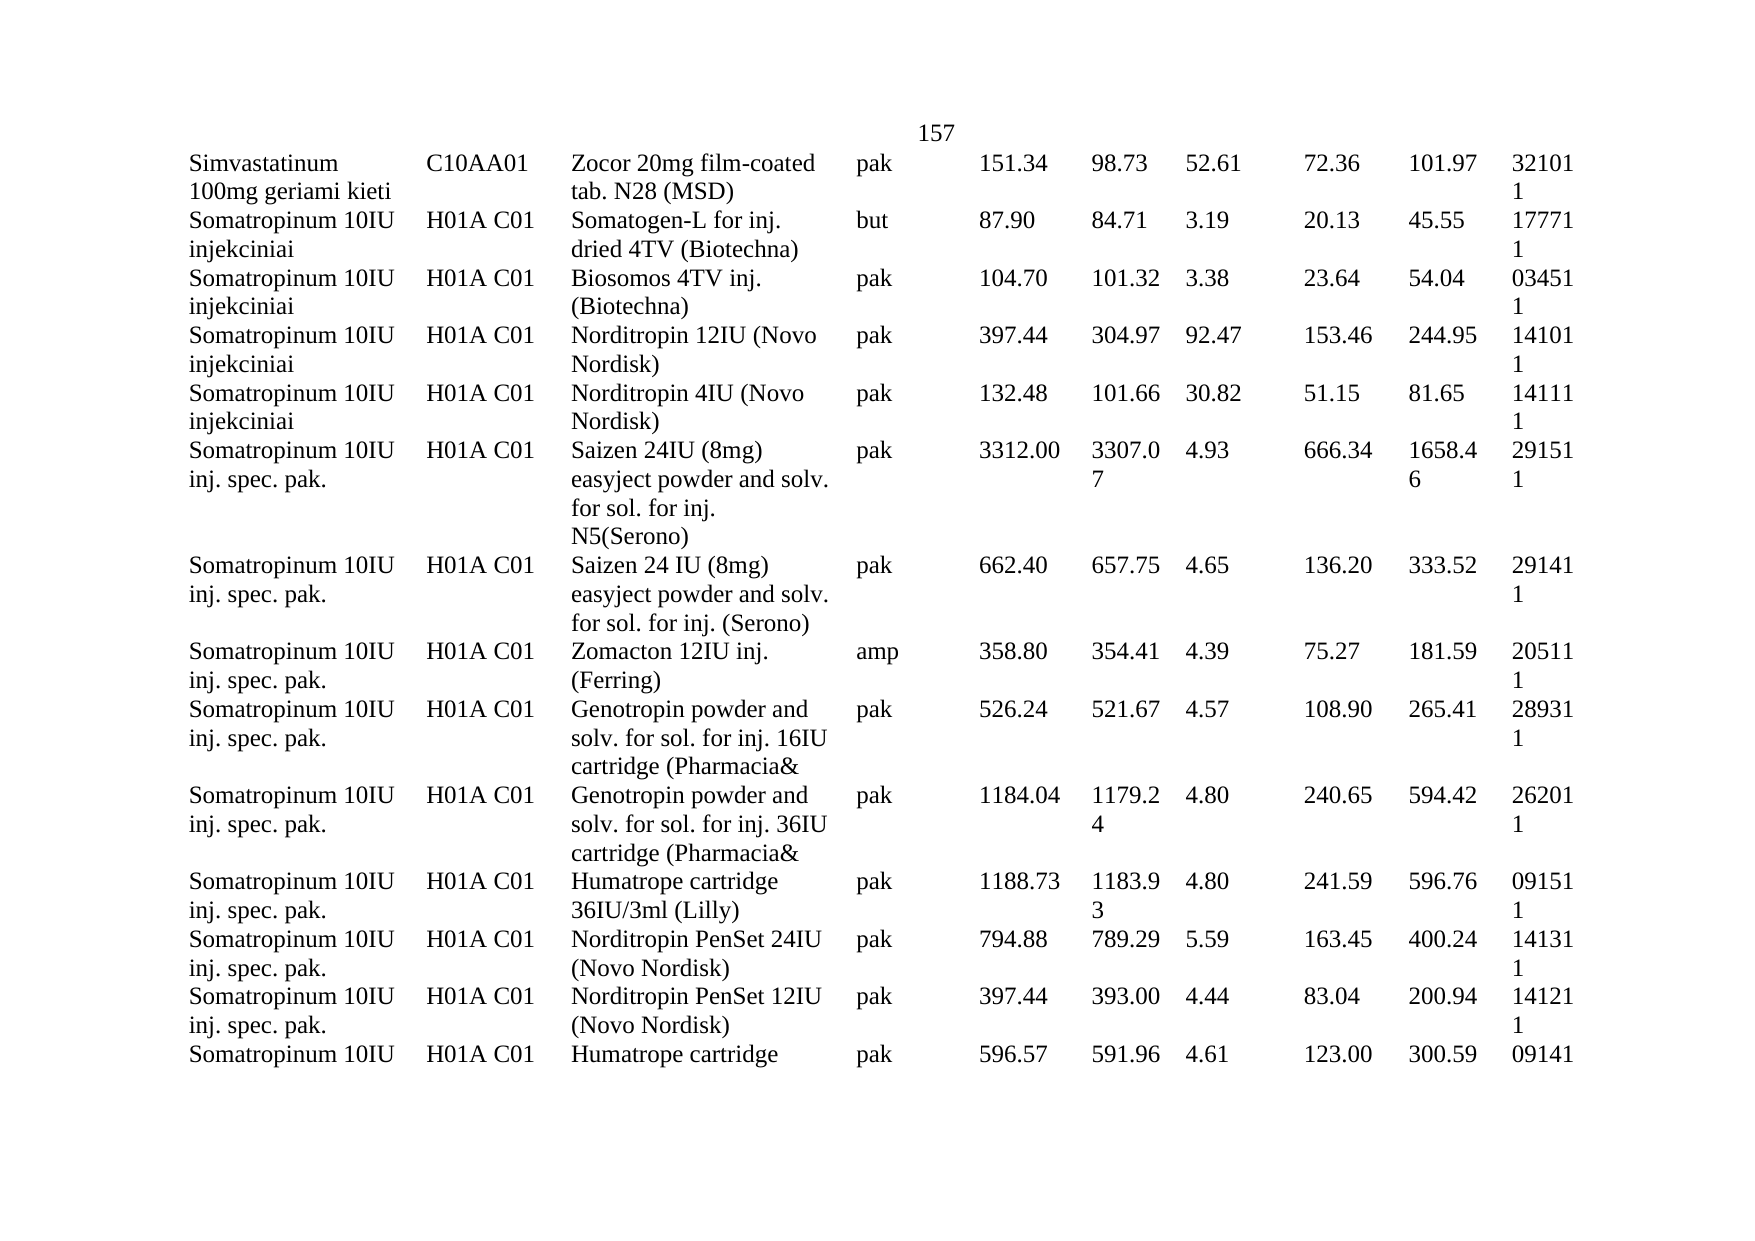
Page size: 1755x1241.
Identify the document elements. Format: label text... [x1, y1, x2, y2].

table_cell Norditropin PenSet 24IU (Novo Nordisk) [560, 924, 845, 981]
table_cell 4.44 [1174, 981, 1292, 1039]
table_cell 666.34 [1293, 435, 1397, 550]
table_cell 4.39 [1174, 636, 1292, 694]
table_cell Saizen 24 IU (8mg) easyject powder and solv. for sol. for inj. (Serono) [560, 550, 845, 636]
table_cell Humatrope cartridge [560, 1039, 845, 1068]
table_cell 151.34 [968, 148, 1080, 205]
table_cell Zomacton 12IU inj.(Ferring) [560, 636, 845, 694]
table_cell 163.45 [1293, 924, 1397, 981]
table_cell 526.24 [968, 694, 1080, 780]
table_cell Somatropinum 10IU inj. spec. pak. [177, 694, 415, 780]
table_cell pak [845, 378, 968, 435]
table_cell pak [845, 780, 968, 866]
table_cell Somatropinum 10IU inj. spec. pak. [177, 636, 415, 694]
table_cell 400.24 [1397, 924, 1500, 981]
table_cell H01A C01 [415, 1039, 559, 1068]
table_cell 091511 [1500, 866, 1595, 924]
table_cell Somatropinum 10IU inj. spec. pak. [177, 550, 415, 636]
table_cell C10AA01 [415, 148, 559, 205]
table_cell 101.97 [1397, 148, 1500, 205]
table_cell H01A C01 [415, 780, 559, 866]
table_cell 591.96 [1080, 1039, 1174, 1068]
table_cell 5.59 [1174, 924, 1292, 981]
table_cell H01A C01 [415, 263, 559, 320]
table_cell 034511 [1500, 263, 1595, 320]
table_cell 200.94 [1397, 981, 1500, 1039]
table_cell pak [845, 866, 968, 924]
table_cell pak [845, 981, 968, 1039]
table_cell 397.44 [968, 320, 1080, 378]
table_cell pak [845, 320, 968, 378]
table_cell 52.61 [1174, 148, 1292, 205]
table_cell pak [845, 550, 968, 636]
table_cell H01A C01 [415, 694, 559, 780]
table_cell Somatropinum 10IU inj. spec. pak. [177, 435, 415, 550]
table_cell 181.59 [1397, 636, 1500, 694]
table_cell Somatropinum 10IU injekciniai [177, 320, 415, 378]
table_cell Simvastatinum 100mg geriami kieti [177, 148, 415, 205]
table_cell 358.80 [968, 636, 1080, 694]
table_cell 596.76 [1397, 866, 1500, 924]
table_cell Norditropin PenSet 12IU (Novo Nordisk) [560, 981, 845, 1039]
table_cell 3.19 [1174, 205, 1292, 263]
table_cell 241.59 [1293, 866, 1397, 924]
table_cell 75.27 [1293, 636, 1397, 694]
table_cell Saizen 24IU (8mg) easyject powder and solv. for sol. for inj. N5(Serono) [560, 435, 845, 550]
table_cell 81.65 [1397, 378, 1500, 435]
table_cell 108.90 [1293, 694, 1397, 780]
table_cell 141011 [1500, 320, 1595, 378]
table_cell 265.41 [1397, 694, 1500, 780]
table_cell 594.42 [1397, 780, 1500, 866]
table_cell 54.04 [1397, 263, 1500, 320]
table_cell 291411 [1500, 550, 1595, 636]
table_cell 153.46 [1293, 320, 1397, 378]
table_cell pak [845, 694, 968, 780]
table_cell 333.52 [1397, 550, 1500, 636]
table_cell Genotropin powder and solv. for sol. for inj. 36IU cartridge (Pharmacia& [560, 780, 845, 866]
table_cell 84.71 [1080, 205, 1174, 263]
table_cell Somatropinum 10IU injekciniai [177, 263, 415, 320]
table_cell 789.29 [1080, 924, 1174, 981]
table_cell H01A C01 [415, 550, 559, 636]
table_cell H01A C01 [415, 924, 559, 981]
table_cell 83.04 [1293, 981, 1397, 1039]
table_cell 244.95 [1397, 320, 1500, 378]
table_cell H01A C01 [415, 866, 559, 924]
table_cell pak [845, 263, 968, 320]
table_cell H01A C01 [415, 378, 559, 435]
table_cell 123.00 [1293, 1039, 1397, 1068]
table_cell 4.80 [1174, 780, 1292, 866]
table_cell 3312.00 [968, 435, 1080, 550]
table_cell 23.64 [1293, 263, 1397, 320]
table_cell Biosomos 4TV inj.(Biotechna) [560, 263, 845, 320]
table_cell 4.93 [1174, 435, 1292, 550]
table_cell Somatropinum 10IU inj. spec. pak. [177, 981, 415, 1039]
table_cell 104.70 [968, 263, 1080, 320]
table_cell 1183.93 [1080, 866, 1174, 924]
table_cell H01A C01 [415, 320, 559, 378]
table_cell Norditropin 4IU (Novo Nordisk) [560, 378, 845, 435]
table_cell 1179.24 [1080, 780, 1174, 866]
table_cell 657.75 [1080, 550, 1174, 636]
table_cell 521.67 [1080, 694, 1174, 780]
table_cell 72.36 [1293, 148, 1397, 205]
table_cell H01A C01 [415, 981, 559, 1039]
table_cell 397.44 [968, 981, 1080, 1039]
table_cell H01A C01 [415, 435, 559, 550]
table_cell 30.82 [1174, 378, 1292, 435]
table_cell H01A C01 [415, 636, 559, 694]
table_cell pak [845, 148, 968, 205]
table_cell Humatrope cartridge 36IU/3ml (Lilly) [560, 866, 845, 924]
table_cell 87.90 [968, 205, 1080, 263]
table_cell Norditropin 12IU (Novo Nordisk) [560, 320, 845, 378]
table_cell 321011 [1500, 148, 1595, 205]
table_cell 51.15 [1293, 378, 1397, 435]
table_cell 141211 [1500, 981, 1595, 1039]
table_cell Somatropinum 10IU inj. spec. pak. [177, 924, 415, 981]
table_cell Somatropinum 10IU inj. spec. pak. [177, 780, 415, 866]
table_cell Zocor 20mg film-coated tab. N28 (MSD) [560, 148, 845, 205]
table_cell 4.57 [1174, 694, 1292, 780]
table_cell 45.55 [1397, 205, 1500, 263]
table_cell 1184.04 [968, 780, 1080, 866]
table_cell 354.41 [1080, 636, 1174, 694]
table_cell 09141 [1500, 1039, 1595, 1068]
table_cell pak [845, 924, 968, 981]
table_cell Somatogen-L for inj. dried 4TV (Biotechna) [560, 205, 845, 263]
table_cell 4.80 [1174, 866, 1292, 924]
table_cell 300.59 [1397, 1039, 1500, 1068]
table_cell 177711 [1500, 205, 1595, 263]
table_cell 4.61 [1174, 1039, 1292, 1068]
table_cell but [845, 205, 968, 263]
table_cell 92.47 [1174, 320, 1292, 378]
table_cell pak [845, 1039, 968, 1068]
table_cell 205111 [1500, 636, 1595, 694]
table_cell 291511 [1500, 435, 1595, 550]
table_cell 101.32 [1080, 263, 1174, 320]
table_cell Genotropin powder and solv. for sol. for inj. 16IU cartridge (Pharmacia& [560, 694, 845, 780]
table_cell 662.40 [968, 550, 1080, 636]
table_cell 3.38 [1174, 263, 1292, 320]
table_cell 3307.07 [1080, 435, 1174, 550]
table_cell 4.65 [1174, 550, 1292, 636]
table_cell Somatropinum 10IU injekciniai [177, 378, 415, 435]
table_cell Somatropinum 10IU inj. spec. pak. [177, 866, 415, 924]
table_cell 262011 [1500, 780, 1595, 866]
table_cell 98.73 [1080, 148, 1174, 205]
table_cell 141111 [1500, 378, 1595, 435]
table_cell H01A C01 [415, 205, 559, 263]
table_cell 136.20 [1293, 550, 1397, 636]
table_cell 289311 [1500, 694, 1595, 780]
table_cell 132.48 [968, 378, 1080, 435]
table_cell 596.57 [968, 1039, 1080, 1068]
table_cell 101.66 [1080, 378, 1174, 435]
table_cell 240.65 [1293, 780, 1397, 866]
table_cell Somatropinum 10IU [177, 1039, 415, 1068]
table_cell 1658.46 [1397, 435, 1500, 550]
table_cell pak [845, 435, 968, 550]
table_cell 393.00 [1080, 981, 1174, 1039]
table_cell amp [845, 636, 968, 694]
table_cell 794.88 [968, 924, 1080, 981]
table_cell 20.13 [1293, 205, 1397, 263]
table_cell Somatropinum 10IU injekciniai [177, 205, 415, 263]
table_cell 141311 [1500, 924, 1595, 981]
table_cell 304.97 [1080, 320, 1174, 378]
table_cell 1188.73 [968, 866, 1080, 924]
